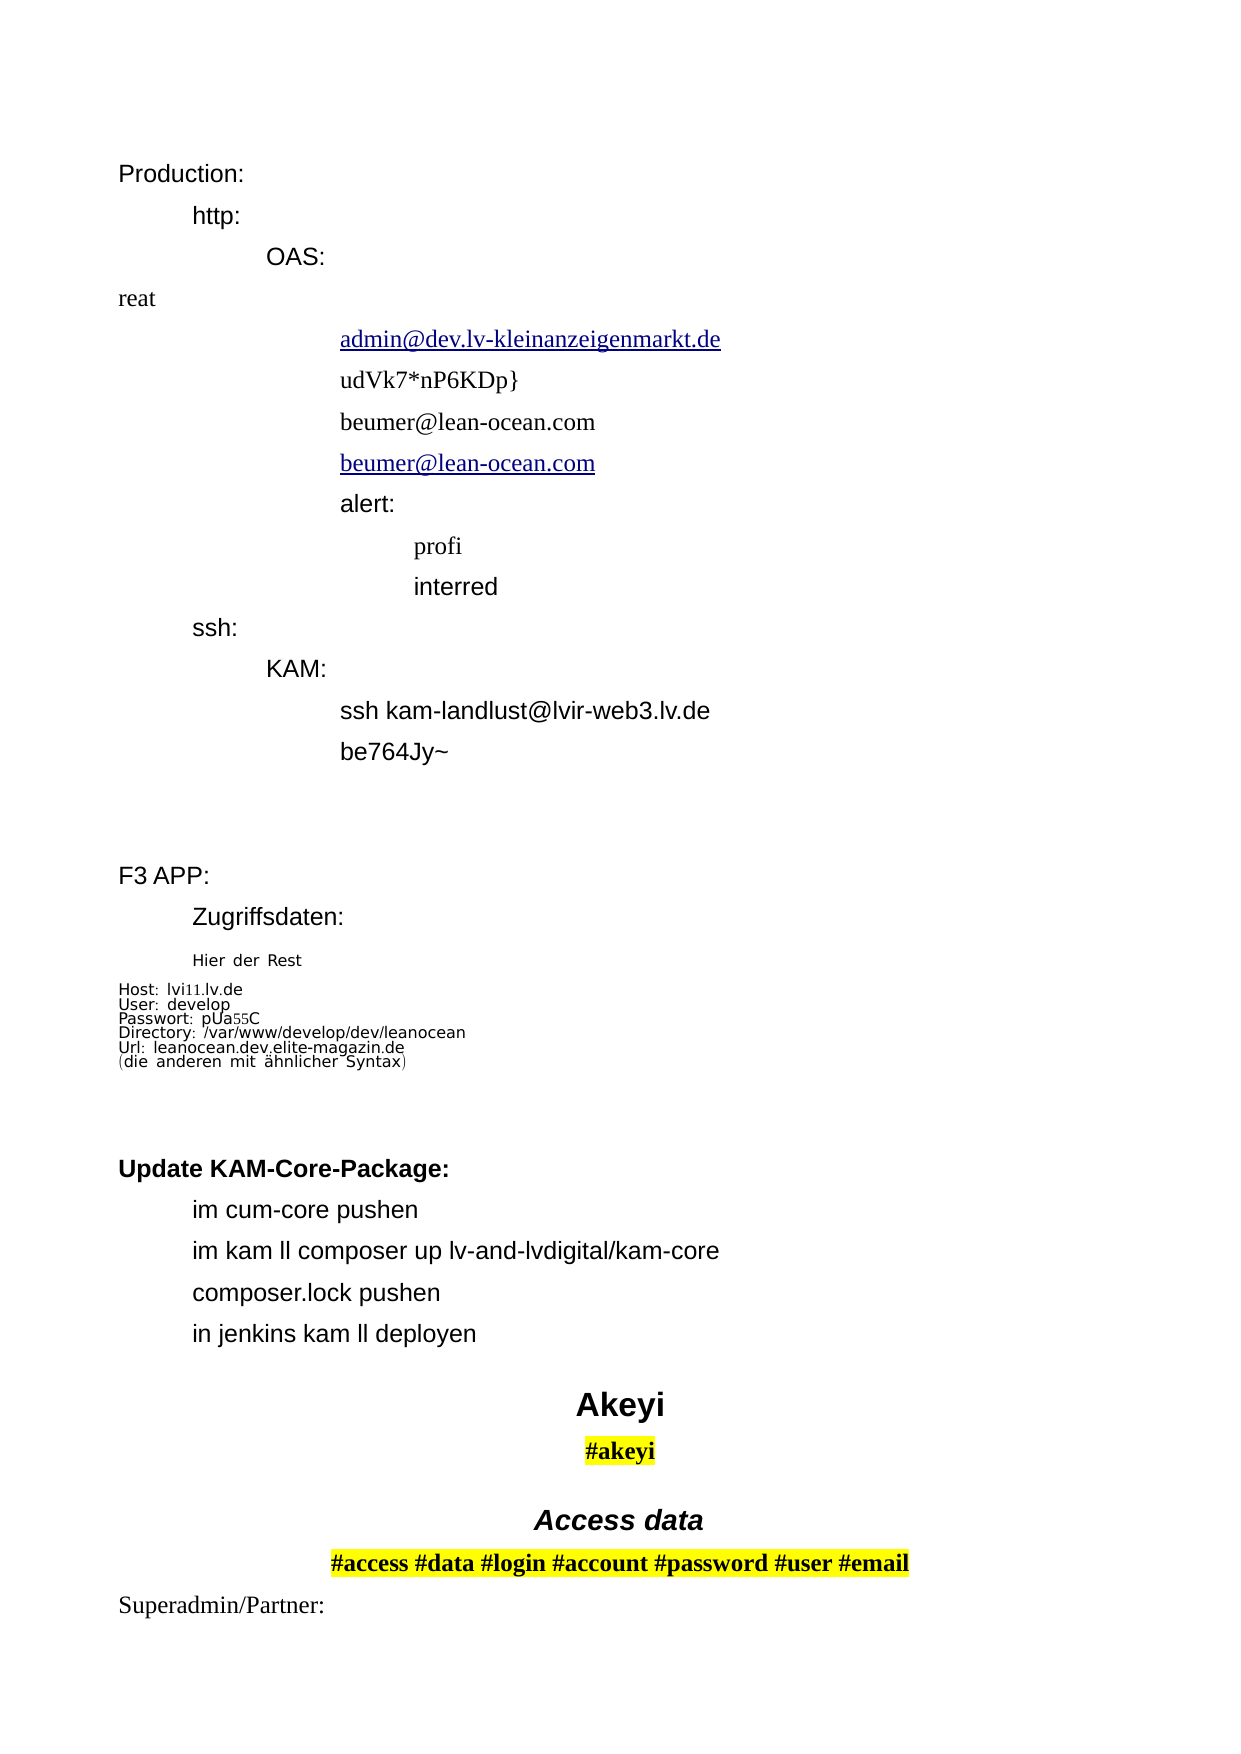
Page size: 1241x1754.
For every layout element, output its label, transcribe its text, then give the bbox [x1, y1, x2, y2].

text Production: [118, 159, 1122, 188]
text Update KAM-Core-Package: [118, 1154, 1122, 1183]
text admin@dev.lv-kleinanzeigenmarkt.de [118, 324, 1122, 353]
text OAS: [118, 242, 1122, 271]
text beumer@lean-ocean.com [118, 407, 1122, 436]
text composer.lock pushen [118, 1278, 1122, 1306]
text Superadmin/Partner: [118, 1590, 1122, 1618]
text Zugriffsdaten: [118, 902, 1122, 931]
text alert: [118, 489, 1122, 518]
text F3 APP: [118, 861, 1122, 889]
text Host: lvi11.lv.de User: develop Passwort: pUa55C Directory: /var/www/develop/dev/leanocean [118, 984, 1122, 1042]
text im kam ll composer up lv-and-lvdigital/kam-core [118, 1236, 1122, 1265]
text beumer@lean-ocean.com [118, 448, 1122, 477]
text KAM: [118, 654, 1122, 683]
text profi [118, 531, 1122, 559]
text ssh: [118, 613, 1122, 642]
text Hier der Rest [118, 943, 1122, 972]
text Url: leanocean.dev.elite-magazin.de (die anderen mit ähnlicher Syntax) [118, 1042, 1122, 1071]
subtitle Access data [118, 1502, 1122, 1536]
text ssh kam-landlust@lvir-web3.lv.de [118, 696, 1122, 724]
text interred [118, 572, 1122, 601]
text reat [118, 283, 1122, 312]
text http: [118, 201, 1122, 229]
text im cum-core pushen [118, 1195, 1122, 1224]
text be764Jy~ [118, 737, 1122, 766]
subtitle Akeyi [118, 1385, 1122, 1424]
text udVk7*nP6KDp} [118, 366, 1122, 394]
text in jenkins kam ll deployen [118, 1319, 1122, 1348]
text #akeyi [118, 1436, 1122, 1465]
text #access #data #login #account #password #user #email [118, 1548, 1122, 1577]
